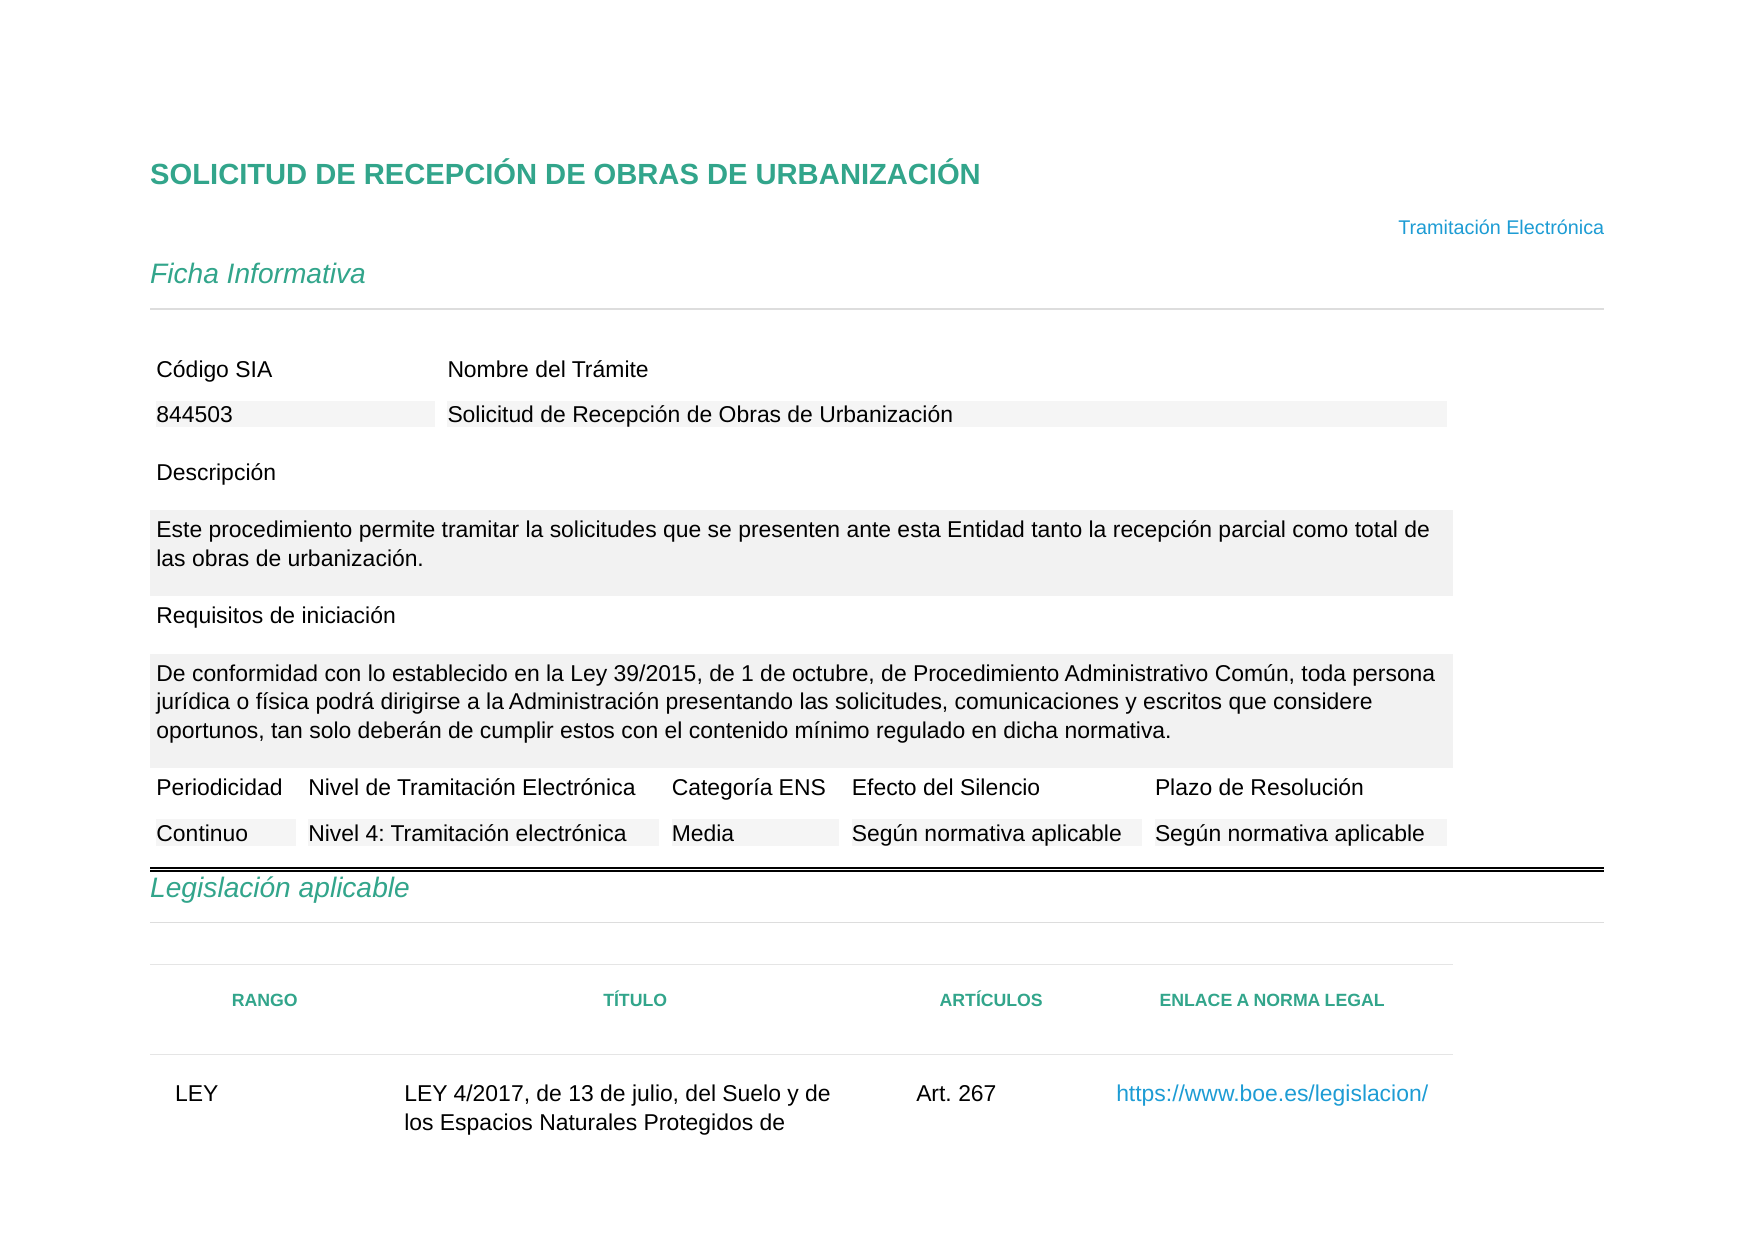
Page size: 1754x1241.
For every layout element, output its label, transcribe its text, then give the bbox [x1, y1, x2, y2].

table_header Efecto del Silencio Según normativa aplicable [845, 768, 1148, 867]
table_cell https://www.boe.es/legislacion/ [1091, 1055, 1453, 1160]
table_cell Descripción [150, 453, 1453, 510]
table_header TÍTULO [379, 965, 891, 1054]
table_cell De conformidad con lo establecido en la Ley 39/2015, de 1 de octubre, de Procedimiento Administrativo Común, toda persona jurídica o física podrá dirigirse a la Administración presentando las solicitudes, comunicaciones y escritos que considere oportunos, tan solo deberán de cumplir estos con el contenido mínimo regulado en dicha normativa. [150, 654, 1453, 768]
table_header Periodicidad Continuo [150, 768, 302, 867]
table_header Plazo de Resolución Según normativa aplicable [1149, 768, 1453, 867]
subtitle Legislación aplicable [150, 872, 1604, 922]
table_cell LEY [150, 1055, 379, 1160]
table_header Categoría ENS Media [665, 768, 845, 867]
table_cell Este procedimiento permite tramitar la solicitudes que se presenten ante esta Entidad tanto la recepción parcial como total de las obras de urbanización. [150, 510, 1453, 596]
table_header RANGO [150, 965, 379, 1054]
table_cell Requisitos de iniciación [150, 596, 1453, 654]
table_header ENLACE A NORMA LEGAL [1091, 965, 1453, 1054]
table_header ARTÍCULOS [891, 965, 1091, 1054]
table_cell LEY 4/2017, de 13 de julio, del Suelo y de los Espacios Naturales Protegidos de [379, 1055, 891, 1160]
table_header Nombre del Trámite Solicitud de Recepción de Obras de Urbanización [441, 350, 1453, 452]
table_header Código SIA 844503 [150, 350, 441, 452]
table_header Nivel de Tramitación Electrónica Nivel 4: Tramitación electrónica [302, 768, 665, 867]
subtitle SOLICITUD DE RECEPCIÓN DE OBRAS DE URBANIZACIÓN [150, 157, 1604, 191]
subtitle Ficha Informativa [150, 257, 1604, 308]
table_cell Art. 267 [891, 1055, 1091, 1160]
text Tramitación Electrónica [150, 216, 1604, 238]
